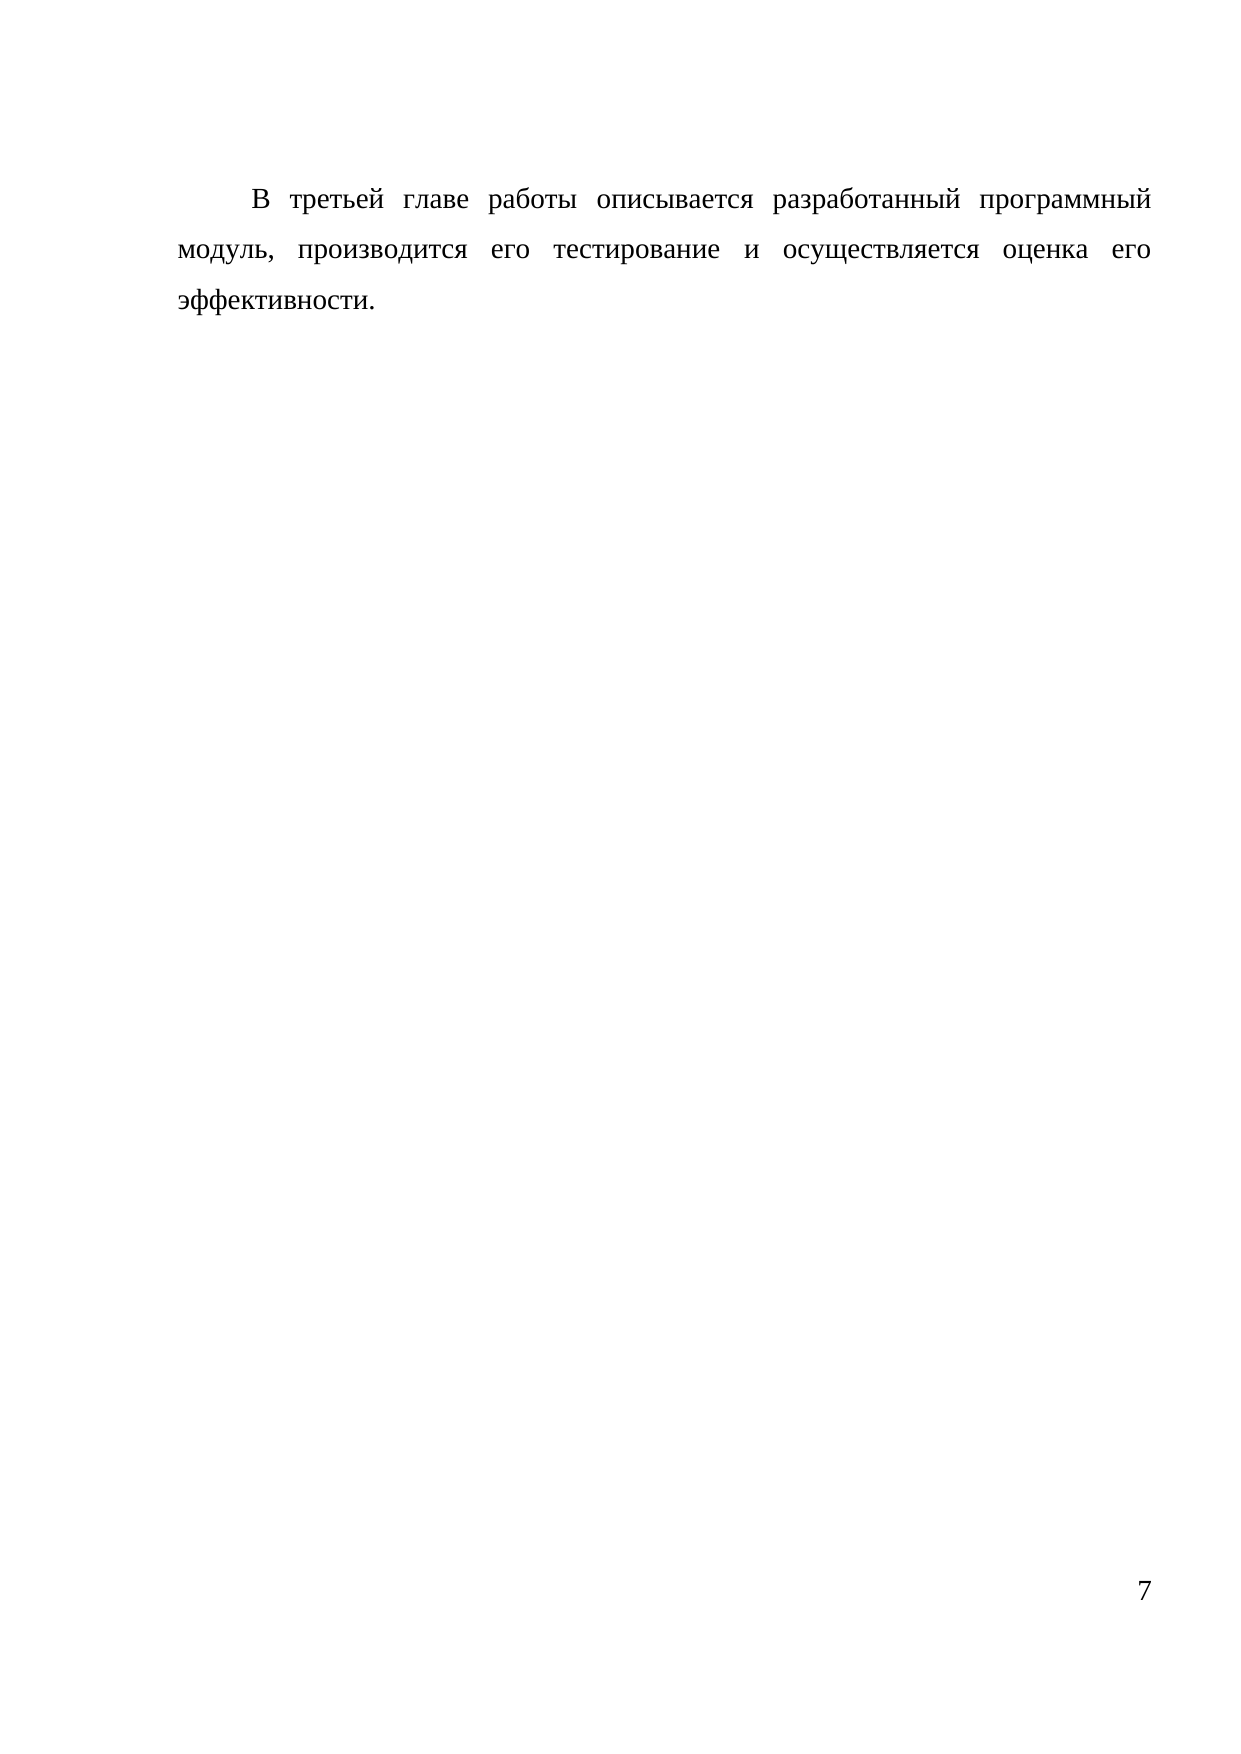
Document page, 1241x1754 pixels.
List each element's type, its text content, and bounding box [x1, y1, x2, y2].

text В третьей главе работы описывается разработанный программный модуль, производится его тестирование и осуществляется оценка его эффективности. [177, 181, 1152, 315]
